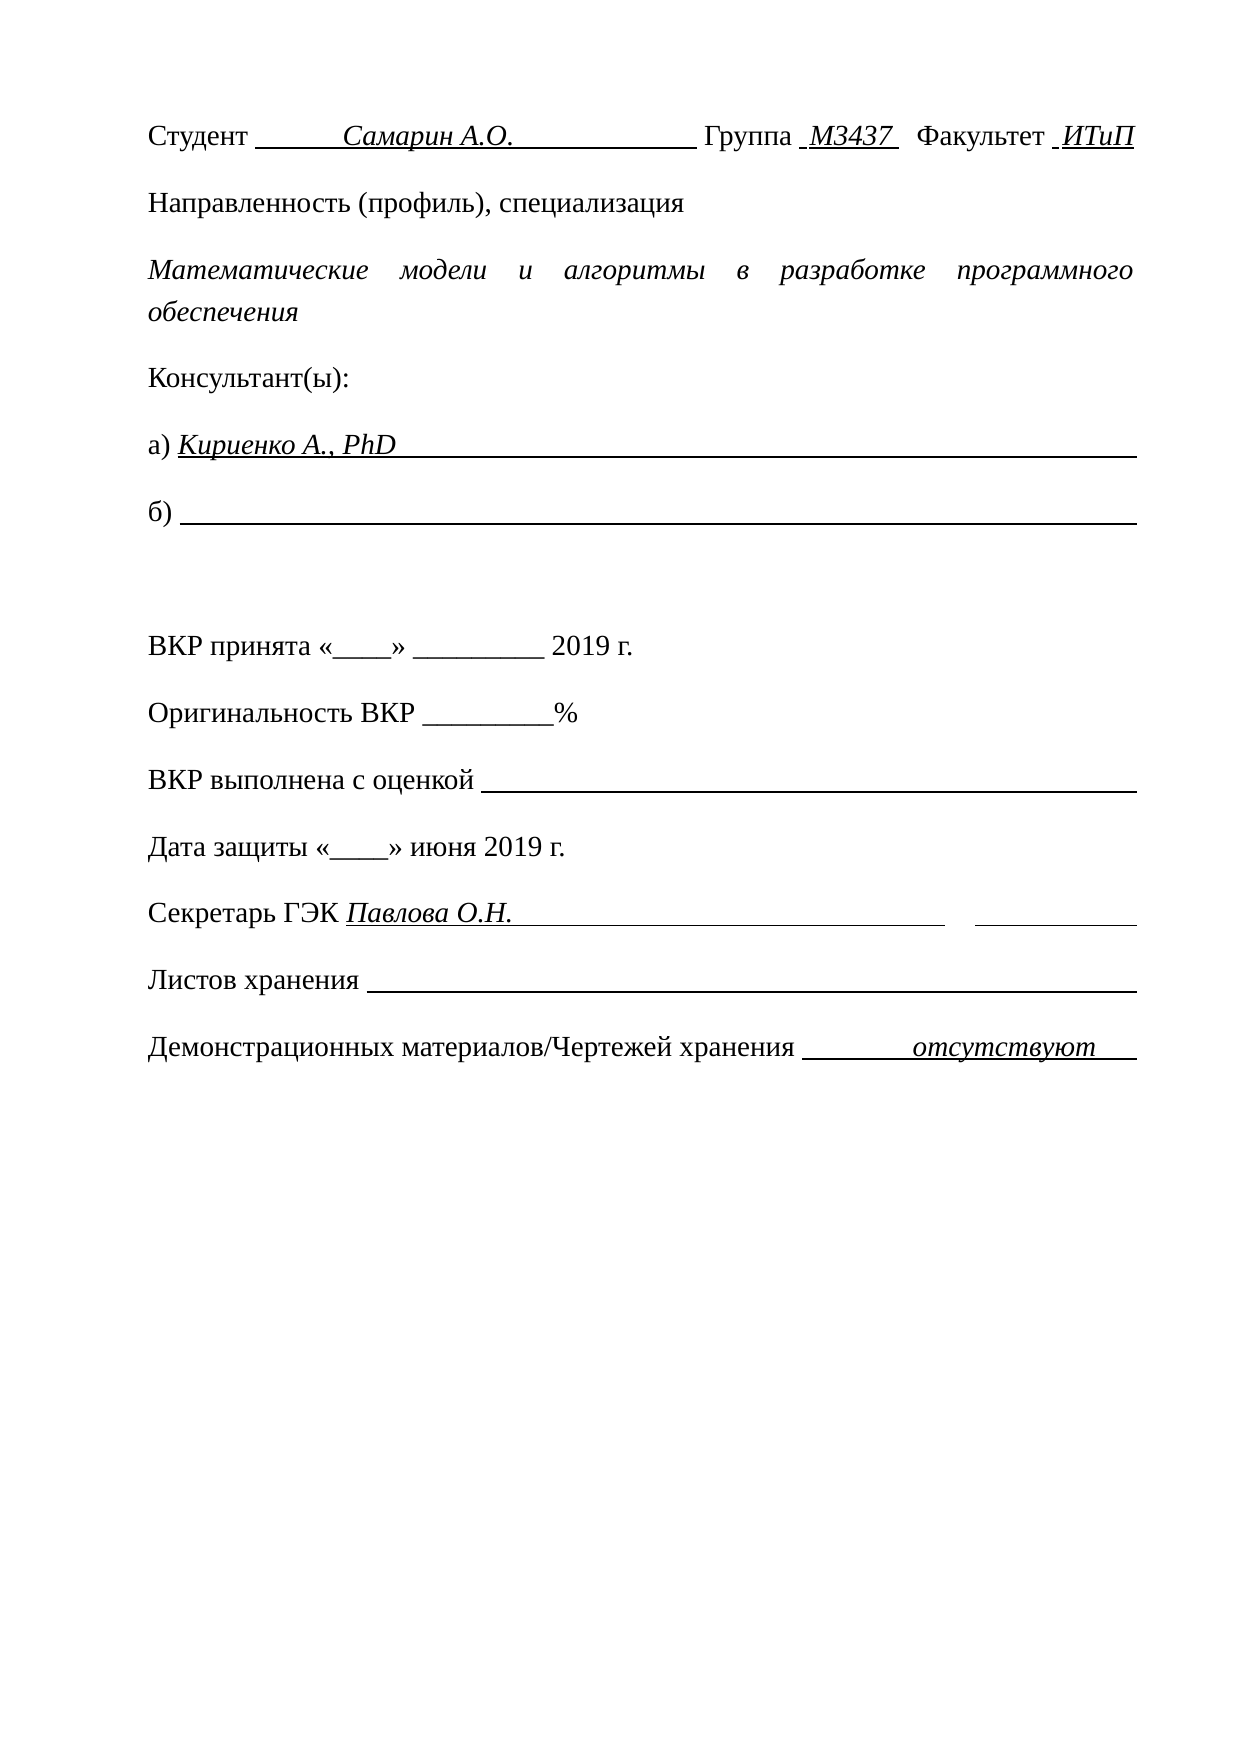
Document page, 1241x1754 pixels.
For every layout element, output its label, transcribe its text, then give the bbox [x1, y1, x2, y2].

text Студент Самарин А.О. Группа M3437 Факультет ИТиП [148, 118, 1137, 152]
text Дата защиты «____» июня 2019 г. [148, 829, 1137, 862]
text ВКР выполнена с оценкой [148, 762, 1137, 795]
text Направленность (профиль), специализация [148, 185, 1137, 218]
text б) [148, 494, 1137, 528]
text Математические модели и алгоритмы в разработке программного обеспечения [148, 252, 1137, 327]
text Консультант(ы): [148, 361, 1137, 394]
text Демонстрационных материалов/Чертежей хранения отсутствуют [148, 1029, 1137, 1063]
text Листов хранения [148, 962, 1137, 996]
text а) Кириенко А., PhD [148, 427, 1137, 461]
text Секретарь ГЭК Павлова О.Н. [148, 896, 1137, 929]
text Оригинальность ВКР _________% [148, 695, 1137, 728]
text ВКР принята «____» _________ 2019 г. [148, 628, 1137, 662]
